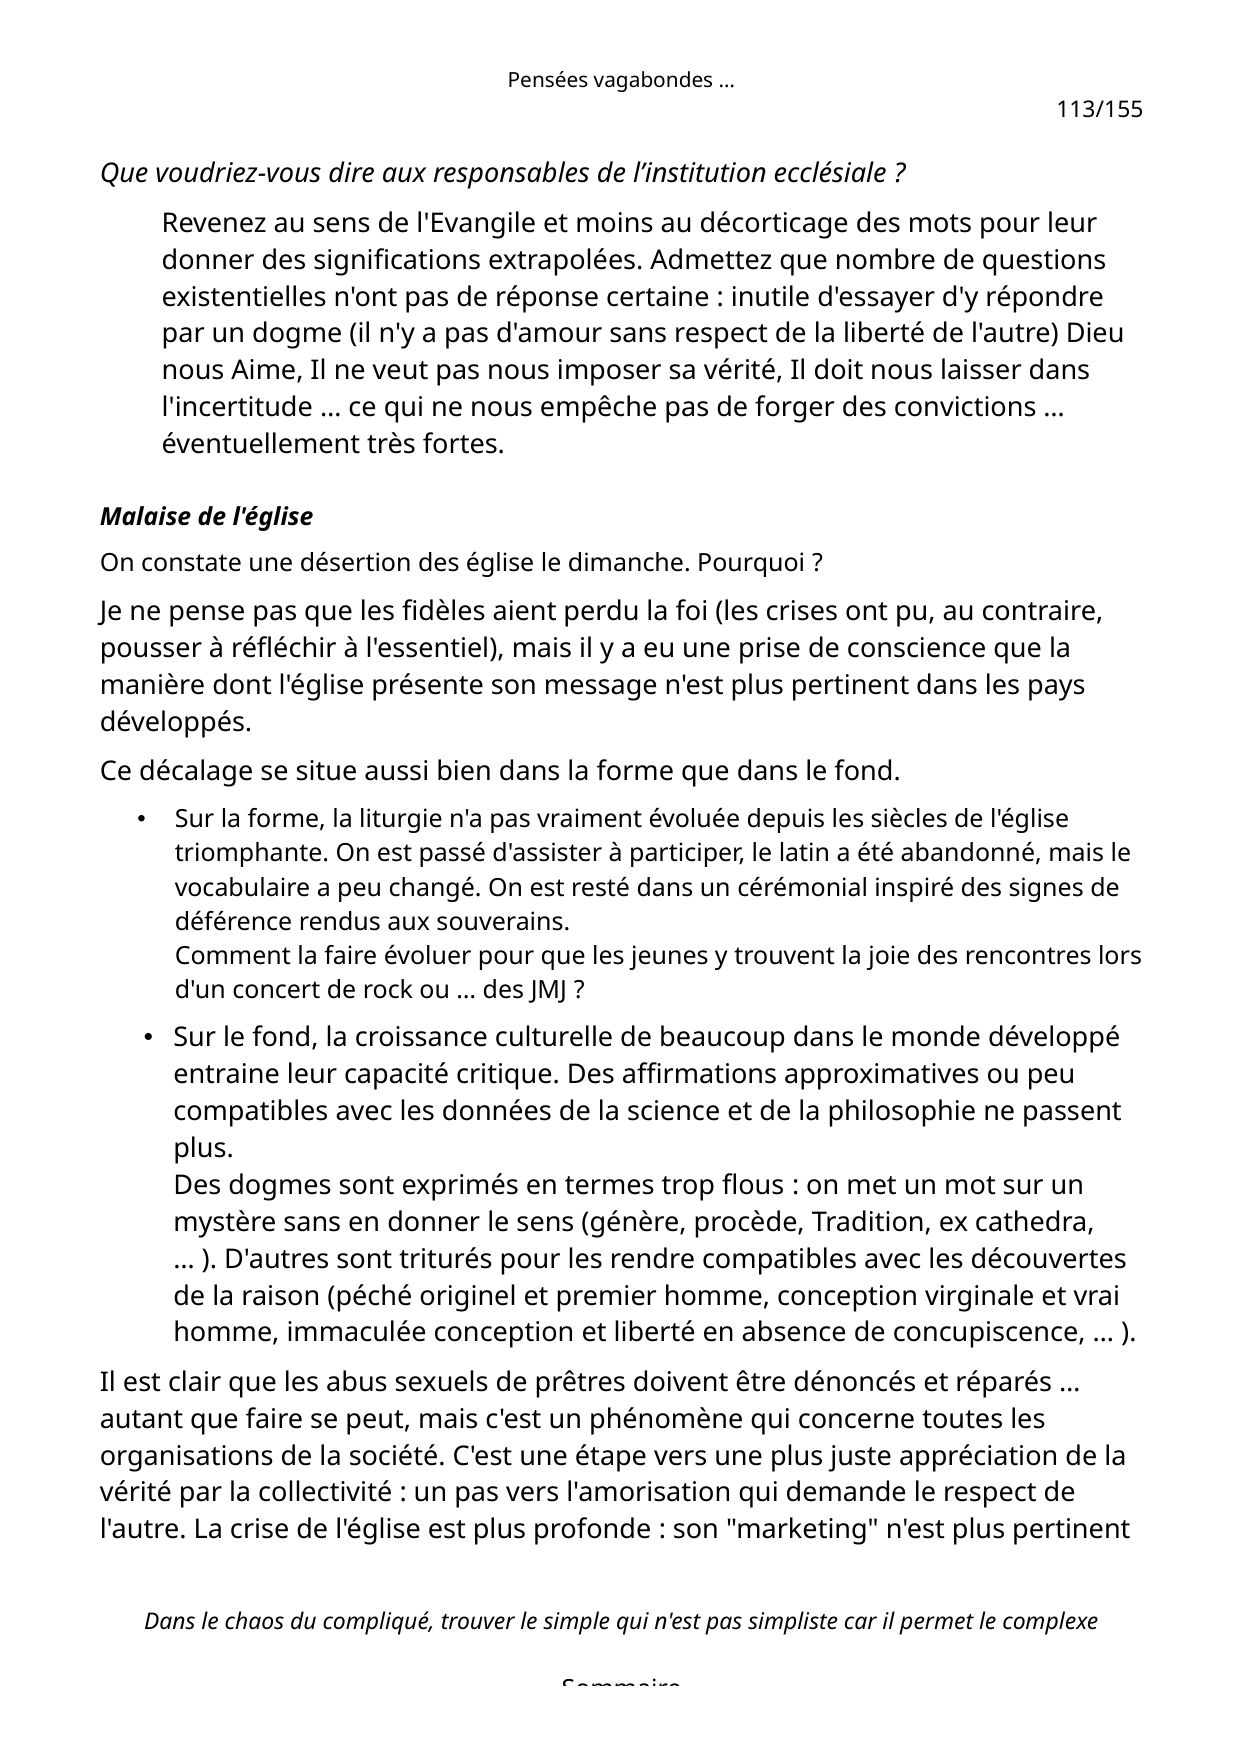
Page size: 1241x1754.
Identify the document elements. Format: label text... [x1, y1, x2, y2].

list Sur le fond, la croissance culturelle de beaucoup dans le monde développé entraine leur capacité critique. Des affirmations approximatives ou peu compatibles avec les données de la science et de la philosophie ne passent plus. Des dogmes sont exprimés en termes trop flous : on met un mot sur un mystère sans en donner le sens (génère, procède, Tradition, ex cathedra, … ). D'autres sont triturés pour les rendre compatibles avec les découvertes de la raison (péché originel et premier homme, conception virginale et vrai homme, immaculée conception et liberté en absence de concupiscence, … ). [144, 1018, 1143, 1350]
subtitle Malaise de l'église [99, 499, 1143, 533]
text On constate une désertion des église le dimanche. Pourquoi ? [99, 545, 1143, 579]
text Ce décalage se situe aussi bien dans la forme que dans le fond. [99, 752, 1143, 788]
text Revenez au sens de l'Evangile et moins au décorticage des mots pour leur donner des significations extrapolées. Admettez que nombre de questions existentielles n'ont pas de réponse certaine : inutile d'essayer d'y répondre par un dogme (il n'y a pas d'amour sans respect de la liberté de l'autre) Dieu nous Aime, Il ne veut pas nous imposer sa vérité, Il doit nous laisser dans l'incertitude … ce qui ne nous empêche pas de forger des convictions … éventuellement très fortes. [161, 203, 1143, 461]
text Je ne pense pas que les fidèles aient perdu la foi (les crises ont pu, au contraire, pousser à réfléchir à l'essentiel), mais il y a eu une prise de conscience que la manière dont l'église présente son message n'est plus pertinent dans les pays développés. [99, 592, 1143, 739]
text Il est clair que les abus sexuels de prêtres doivent être dénoncés et réparés … autant que faire se peut, mais c'est un phénomène qui concerne toutes les organisations de la société. C'est une étape vers une plus juste appréciation de la vérité par la collectivité : un pas vers l'amorisation qui demande le respect de l'autre. La crise de l'église est plus profonde : son "marketing" n'est plus pertinent [99, 1362, 1143, 1547]
list Sur la forme, la liturgie n'a pas vraiment évoluée depuis les siècles de l'église triomphante. On est passé d'assister à participer, le latin a été abandonné, mais le vocabulaire a peu changé. On est resté dans un cérémonial inspiré des signes de déférence rendus aux souverains. Comment la faire évoluer pour que les jeunes y trouvent la joie des rencontres lors d'un concert de rock ou … des JMJ ? [137, 801, 1143, 1005]
text Que voudriez-vous dire aux responsables de l’institution ecclésiale ? [99, 154, 1143, 191]
